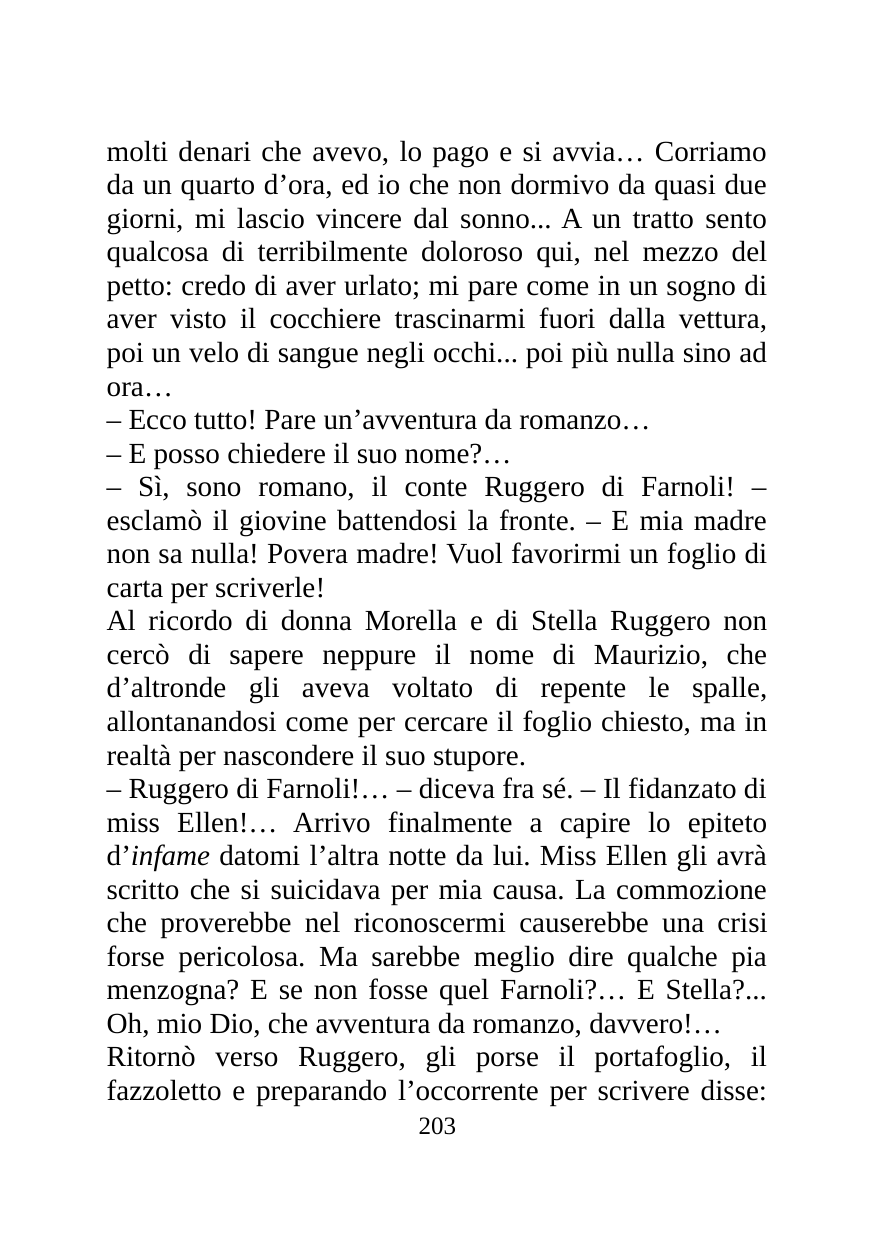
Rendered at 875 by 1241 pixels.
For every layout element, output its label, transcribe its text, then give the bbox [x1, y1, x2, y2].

text molti denari che avevo, lo pago e si avvia… Corriamo da un quarto d’ora, ed io che non dormivo da quasi due giorni, mi lascio vincere dal sonno... A un tratto sento qualcosa di terribilmente doloroso qui, nel mezzo del petto: credo di aver urlato; mi pare come in un sogno di aver visto il cocchiere trascinarmi fuori dalla vettura, poi un velo di sangue negli occhi... poi più nulla sino ad ora… [106, 134, 768, 402]
text – Ecco tutto! Pare un’avventura da romanzo… [106, 402, 768, 436]
text Al ricordo di donna Morella e di Stella Ruggero non cercò di sapere neppure il nome di Maurizio, che d’altronde gli aveva voltato di repente le spalle, allontanandosi come per cercare il foglio chiesto, ma in realtà per nascondere il suo stupore. [106, 603, 768, 771]
text – E posso chiedere il suo nome?… [106, 436, 768, 469]
text – Ruggero di Farnoli!… – diceva fra sé. – Il fidanzato di miss Ellen!… Arrivo finalmente a capire lo epiteto d’infame datomi l’altra notte da lui. Miss Ellen gli avrà scritto che si suicidava per mia causa. La commozione che proverebbe nel riconoscermi causerebbe una crisi forse pericolosa. Ma sarebbe meglio dire qualche pia menzogna? E se non fosse quel Farnoli?… E Stella?... Oh, mio Dio, che avventura da romanzo, davvero!… [106, 771, 768, 1039]
text – Sì, sono romano, il conte Ruggero di Farnoli! – esclamò il giovine battendosi la fronte. – E mia madre non sa nulla! Povera madre! Vuol favorirmi un foglio di carta per scriverle! [106, 469, 768, 603]
text Ritornò verso Ruggero, gli porse il portafoglio, il fazzoletto e preparando l’occorrente per scrivere disse: [106, 1039, 768, 1107]
